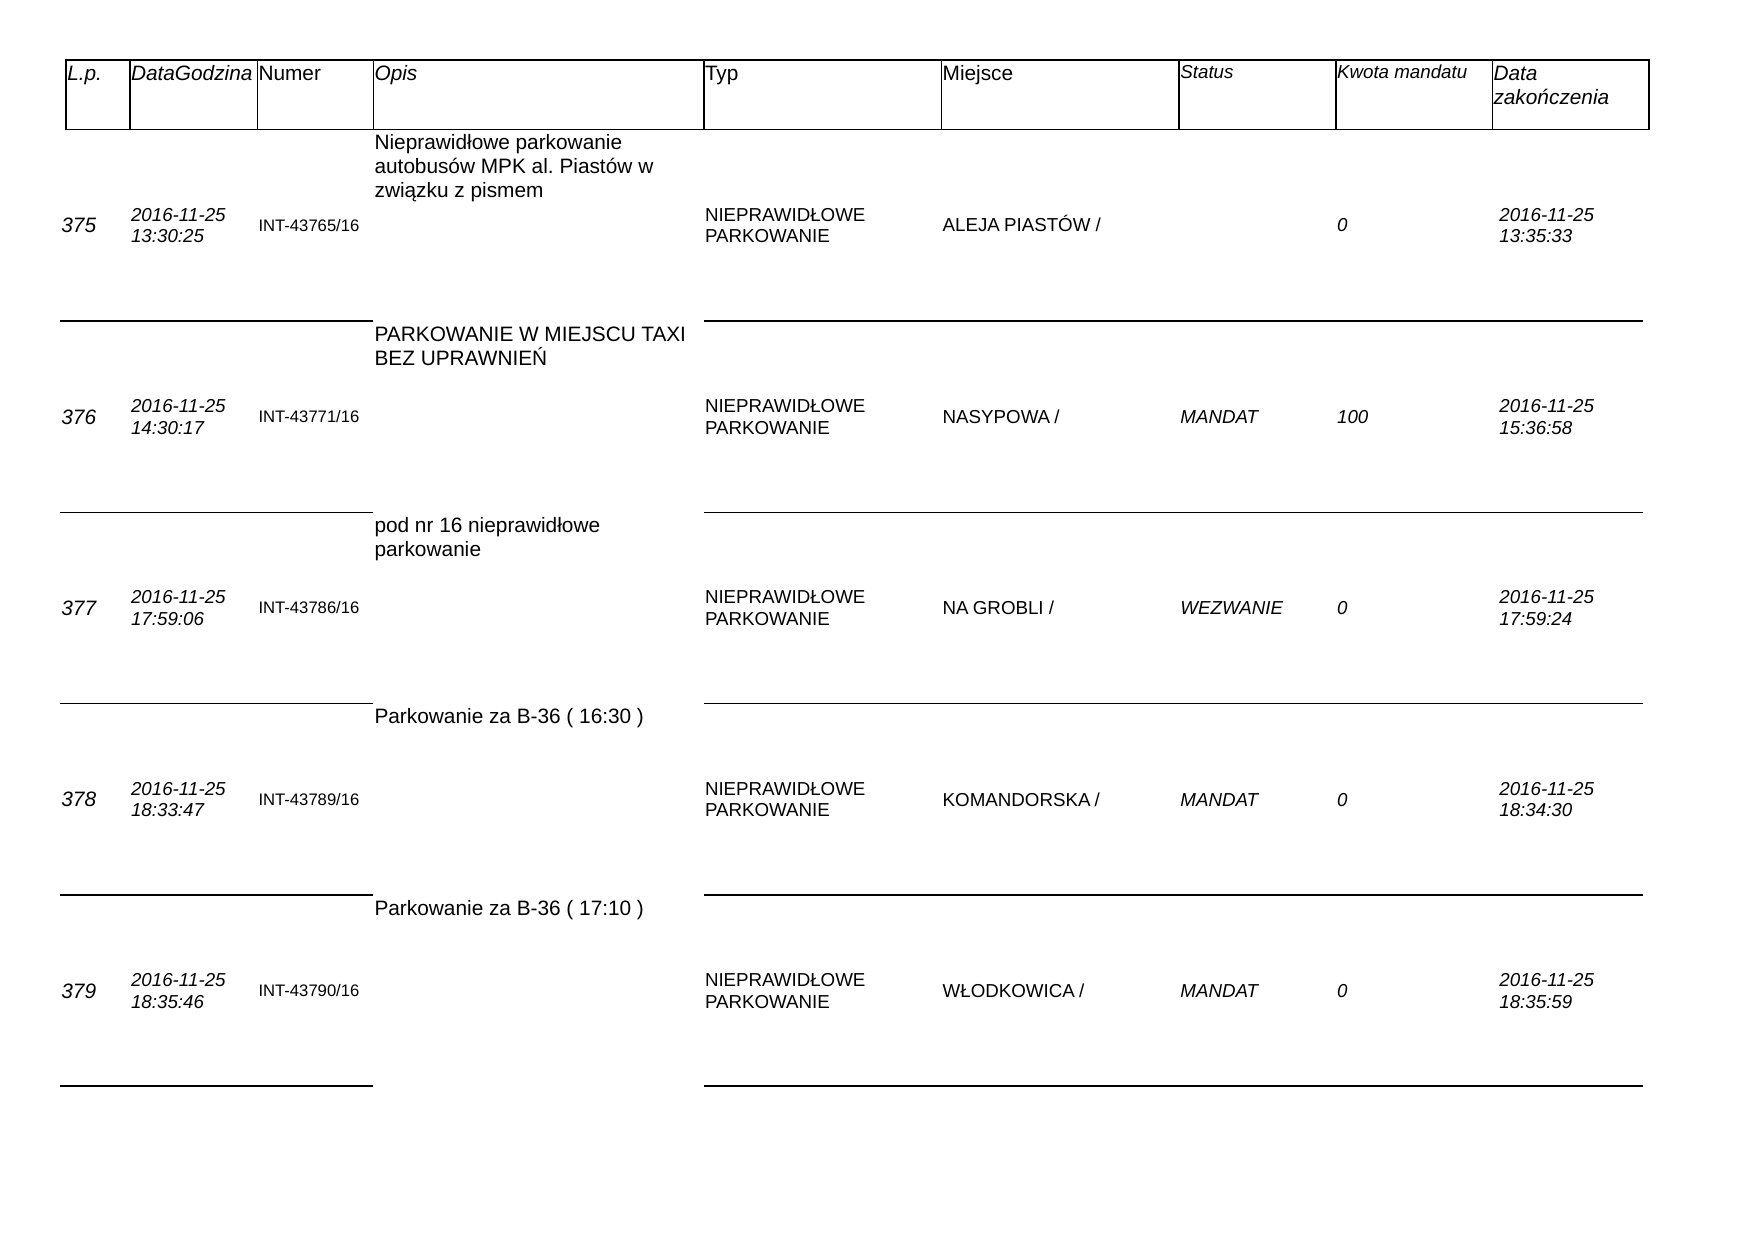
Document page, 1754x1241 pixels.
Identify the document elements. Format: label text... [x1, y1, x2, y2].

table_cell [1643, 130, 1649, 320]
table_cell 379 [60, 896, 130, 1085]
table_cell INT-43790/16 [257, 896, 373, 1085]
table_cell PARKOWANIE W MIEJSCU TAXI BEZ UPRAWNIEŃ [373, 320, 704, 511]
table_cell [1643, 703, 1649, 894]
table_cell [1643, 511, 1649, 703]
table_cell [1643, 320, 1649, 511]
table_cell [1179, 130, 1336, 320]
table_cell 100 [1336, 322, 1498, 511]
table_cell 0 [1336, 130, 1498, 320]
table_cell INT-43786/16 [257, 513, 373, 703]
table_cell 2016-11-25 17:59:24 [1498, 513, 1643, 703]
table_header Data zakończenia [1493, 61, 1648, 129]
table_cell INT-43765/16 [257, 130, 373, 320]
table_cell 378 [60, 704, 130, 894]
table_header Kwota mandatu [1337, 61, 1492, 129]
table_header L.p. [67, 61, 129, 129]
table_header DataGodzina [131, 61, 257, 129]
table_cell 2016-11-25 18:35:59 [1498, 896, 1643, 1085]
table_cell KOMANDORSKA / [941, 704, 1179, 894]
table_cell 2016-11-25 17:59:06 [130, 513, 257, 703]
table_header Opis [374, 61, 703, 129]
table_cell 2016-11-25 15:36:58 [1498, 322, 1643, 511]
table_header Miejsce [942, 61, 1178, 129]
table_cell Parkowanie za B-36 ( 17:10 ) [373, 894, 704, 1085]
table_cell 376 [60, 322, 130, 511]
table_header Typ [705, 61, 941, 129]
table_cell MANDAT [1179, 704, 1336, 894]
table_cell Parkowanie za B-36 ( 16:30 ) [373, 703, 704, 894]
table_cell Nieprawidłowe parkowanie autobusów MPK al. Piastów w związku z pismem [373, 130, 704, 320]
table_cell INT-43771/16 [257, 322, 373, 511]
table_cell 0 [1336, 704, 1498, 894]
table_header Status [1180, 61, 1335, 129]
table_cell 377 [60, 513, 130, 703]
table_cell ALEJA PIASTÓW / [941, 130, 1179, 320]
table_cell 2016-11-25 18:34:30 [1498, 704, 1643, 894]
table_cell NIEPRAWIDŁOWE PARKOWANIE [704, 322, 941, 511]
table_cell WEZWANIE [1179, 513, 1336, 703]
table_cell 2016-11-25 14:30:17 [130, 322, 257, 511]
table_cell pod nr 16 nieprawidłowe parkowanie [373, 511, 704, 703]
table_cell NIEPRAWIDŁOWE PARKOWANIE [704, 513, 941, 703]
table_cell [1643, 894, 1649, 1085]
table_cell MANDAT [1179, 322, 1336, 511]
table_cell NIEPRAWIDŁOWE PARKOWANIE [704, 896, 941, 1085]
table_cell WŁODKOWICA / [941, 896, 1179, 1085]
table_cell 2016-11-25 18:33:47 [130, 704, 257, 894]
table_cell 2016-11-25 13:30:25 [130, 130, 257, 320]
table_cell NIEPRAWIDŁOWE PARKOWANIE [704, 130, 941, 320]
table_cell 0 [1336, 513, 1498, 703]
table_header [60, 59, 65, 129]
table_cell INT-43789/16 [257, 704, 373, 894]
table_cell 2016-11-25 18:35:46 [130, 896, 257, 1085]
table_header Numer [258, 61, 373, 129]
table_cell NIEPRAWIDŁOWE PARKOWANIE [704, 704, 941, 894]
table_cell 375 [60, 129, 130, 320]
table_cell 0 [1336, 896, 1498, 1085]
table_cell MANDAT [1179, 896, 1336, 1085]
table_cell 2016-11-25 13:35:33 [1498, 130, 1643, 320]
table_cell NA GROBLI / [941, 513, 1179, 703]
table_cell NASYPOWA / [941, 322, 1179, 511]
